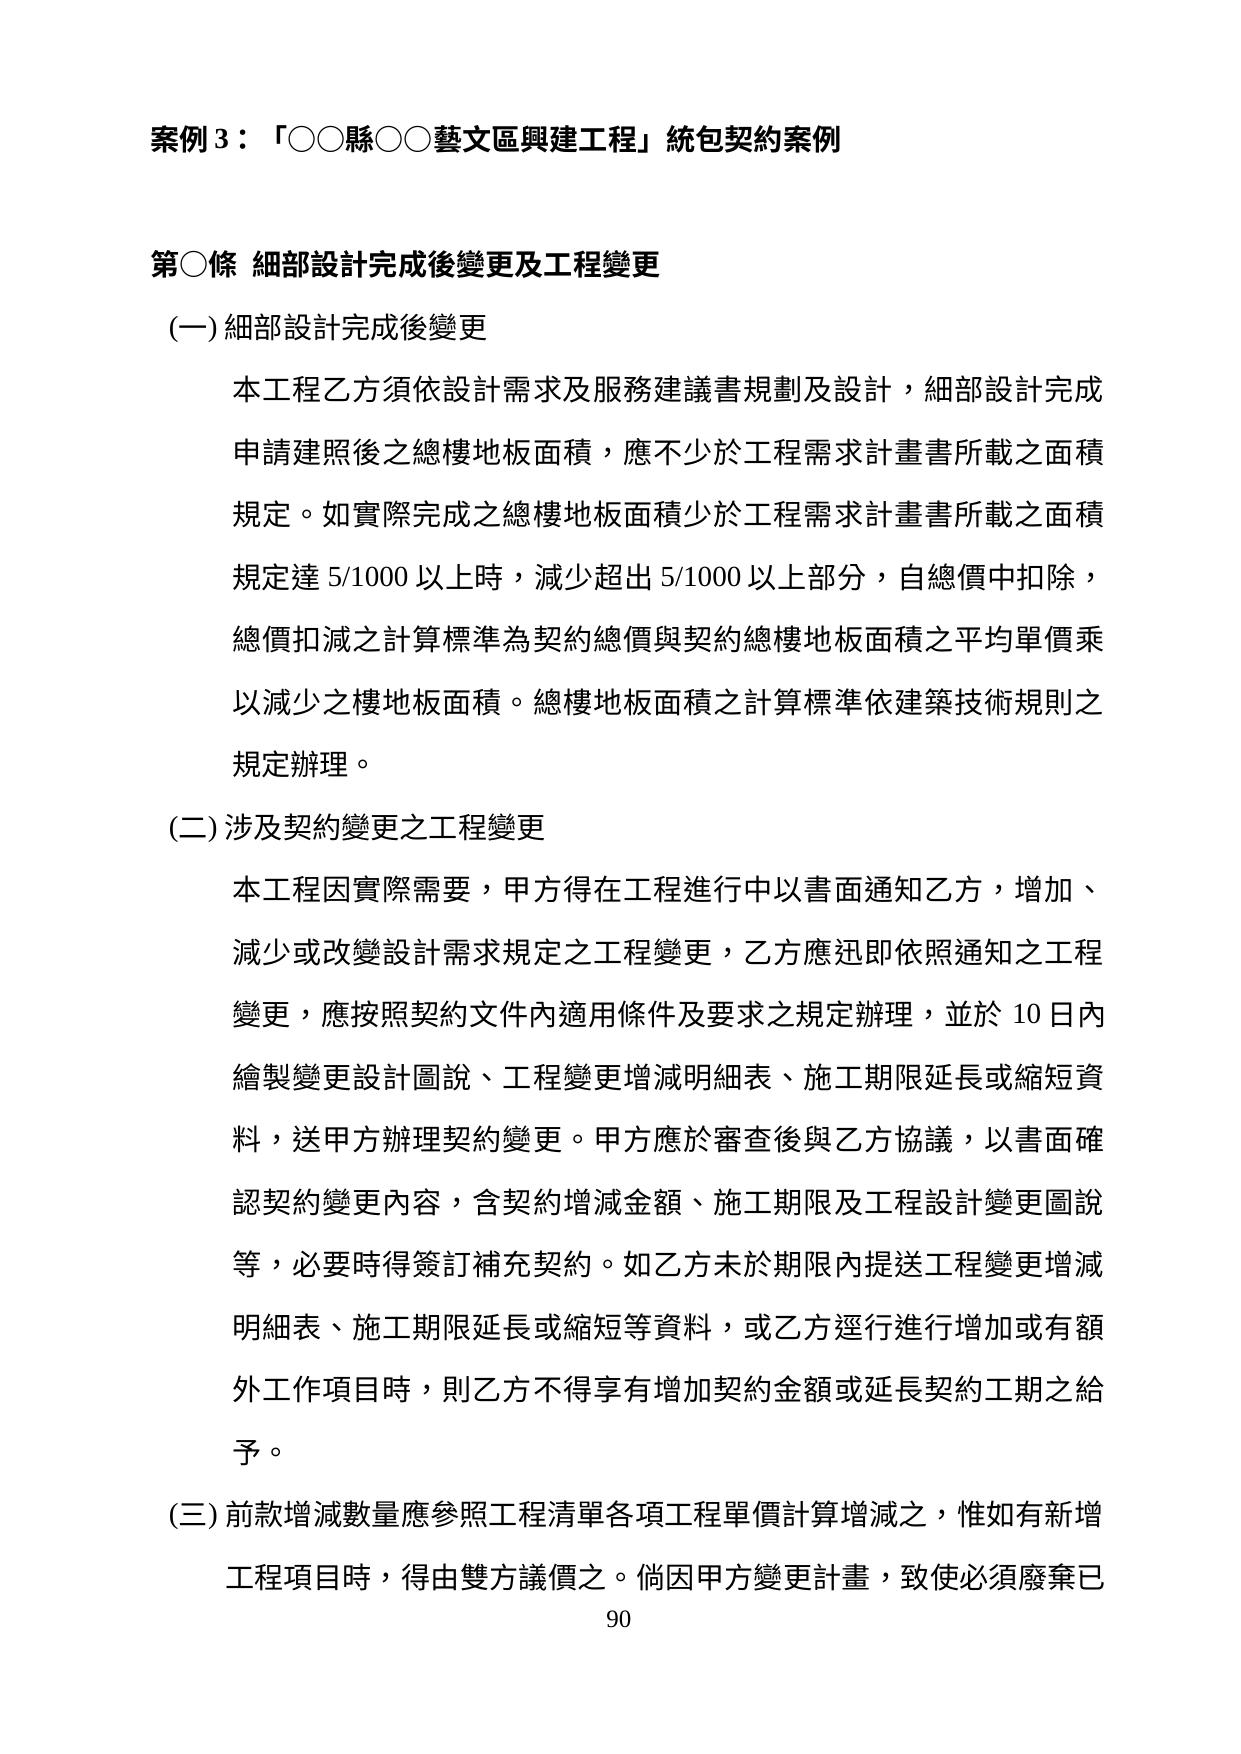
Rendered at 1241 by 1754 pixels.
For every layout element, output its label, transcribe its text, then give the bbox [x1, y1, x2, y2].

text 本工程乙方須依設計需求及服務建議書規劃及設計，細部設計完成申請建照後之總樓地板面積，應不少於工程需求計畫書所載之面積規定。如實際完成之總樓地板面積少於工程需求計畫書所載之面積規定達5/1000以上時，減少超出5/1000以上部分，自總價中扣除，總價扣減之計算標準為契約總價與契約總樓地板面積之平均單價乘以減少之樓地板面積。總樓地板面積之計算標準依建築技術規則之規定辦理。 [232, 346, 1106, 784]
text (一) 細部設計完成後變更 [169, 284, 1106, 346]
text 本工程因實際需要，甲方得在工程進行中以書面通知乙方，增加、減少或改變設計需求規定之工程變更，乙方應迅即依照通知之工程變更，應按照契約文件內適用條件及要求之規定辦理，並於10日內繪製變更設計圖說、工程變更增減明細表、施工期限延長或縮短資料，送甲方辦理契約變更。甲方應於審查後與乙方協議，以書面確認契約變更內容，含契約增減金額、施工期限及工程設計變更圖說等，必要時得簽訂補充契約。如乙方未於期限內提送工程變更增減明細表、施工期限延長或縮短等資料，或乙方逕行進行增加或有額外工作項目時，則乙方不得享有增加契約金額或延長契約工期之給予。 [232, 846, 1106, 1471]
text (二) 涉及契約變更之工程變更 [169, 784, 1106, 846]
text 第○條 細部設計完成後變更及工程變更 [150, 221, 1106, 284]
text 案例3：「○○縣○○藝文區興建工程」統包契約案例 [150, 96, 1106, 159]
text (三) 前款增減數量應參照工程清單各項工程單價計算增減之，惟如有新增工程項目時，得由雙方議價之。倘因甲方變更計畫，致使必須廢棄已 [169, 1471, 1106, 1596]
